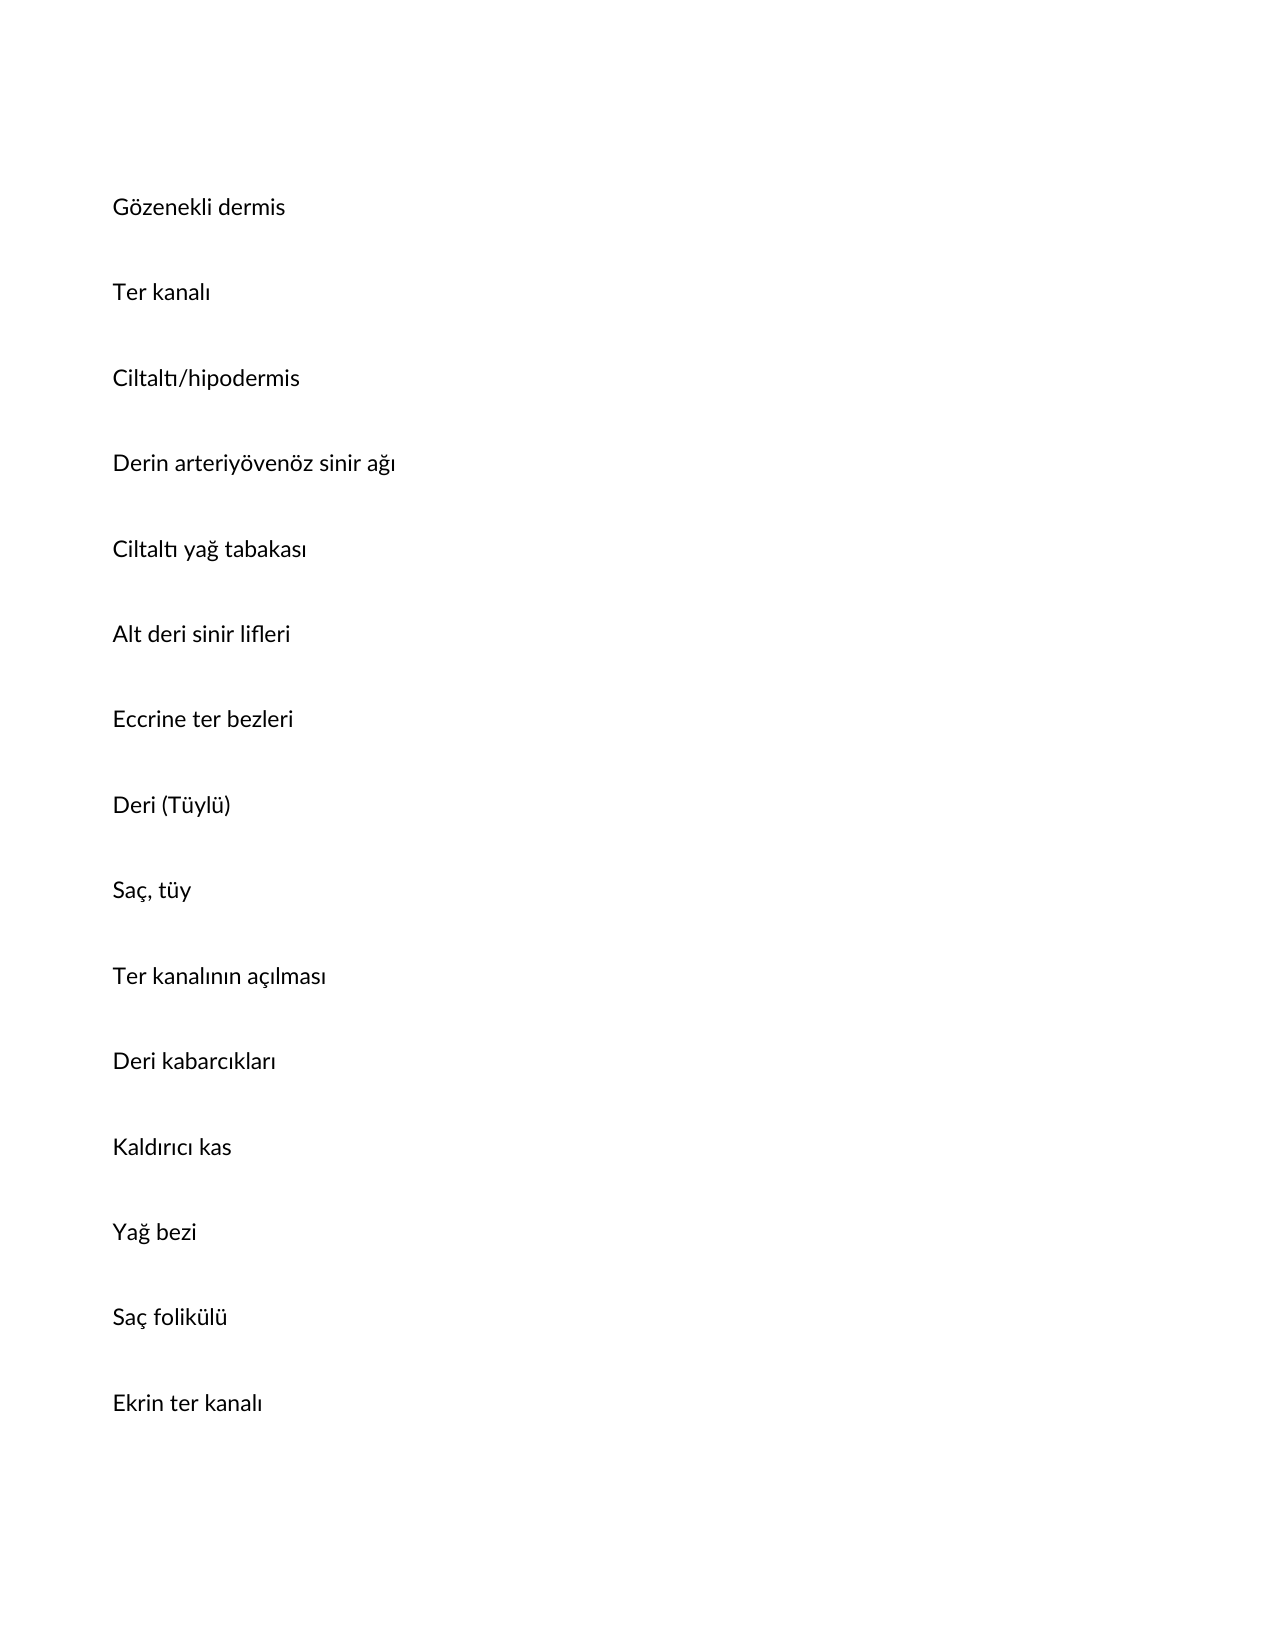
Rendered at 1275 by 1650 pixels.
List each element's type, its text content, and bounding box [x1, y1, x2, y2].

text Ciltaltı yağ tabakası [75, 534, 1200, 562]
text Ter kanalının açılması [75, 961, 1200, 989]
text Ter kanalı [75, 278, 1200, 306]
text Kaldırıcı kas [75, 1132, 1200, 1160]
text Deri kabarcıkları [75, 1047, 1200, 1074]
text Alt deri sinir lifleri [75, 620, 1200, 647]
text Ciltaltı/hipodermis [75, 363, 1200, 391]
text Deri (Tüylü) [75, 791, 1200, 818]
text Gözenekli dermis [75, 193, 1200, 220]
text Derin arteriyövenöz sinir ağı [75, 449, 1200, 476]
text Saç, tüy [75, 876, 1200, 903]
text Ekrin ter kanalı [75, 1388, 1200, 1416]
text Eccrine ter bezleri [75, 705, 1200, 733]
text Saç folikülü [75, 1303, 1200, 1331]
text Yağ bezi [75, 1218, 1200, 1245]
